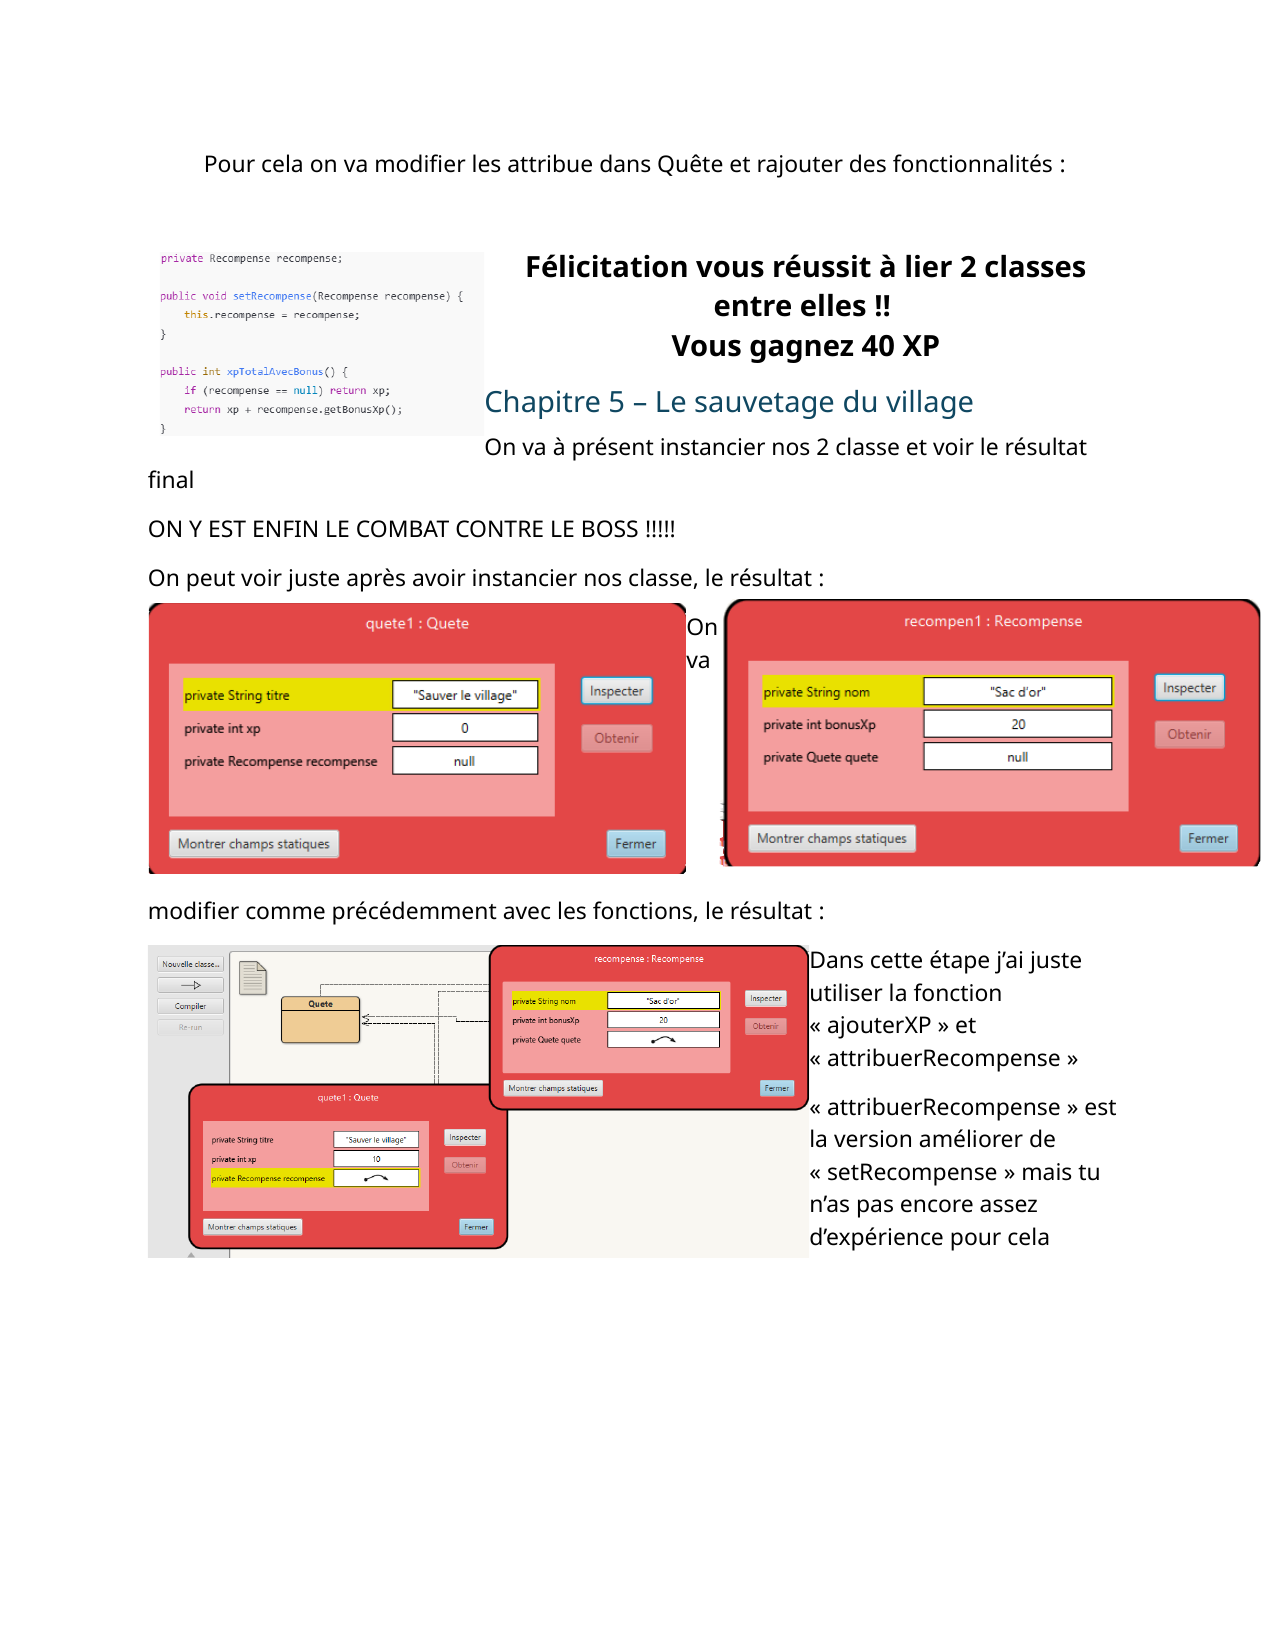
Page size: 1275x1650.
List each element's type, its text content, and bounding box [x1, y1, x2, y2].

text On va modifier comme précédemment avec les fonctions, le résultat : [148, 611, 1127, 926]
text Vous gagnez 40 XP [485, 325, 1127, 365]
subtitle Chapitre 5 – Le sauvetage du village [485, 382, 1127, 421]
text ON Y EST ENFIN LE COMBAT CONTRE LE BOSS !!!!! [148, 513, 1127, 544]
text [148, 325, 159, 365]
text Félicitation vous réussit à lier 2 classes entre elles !! [148, 246, 1127, 325]
text On peut voir juste après avoir instancier nos classe, le résultat : [148, 562, 1127, 593]
text « attribuerRecompense » est la version améliorer de « setRecompense » mais tu n’as pas encore assez d’expérience pour cela [810, 1091, 1127, 1252]
text Pour cela on va modifier les attribue dans Quête et rajouter des fonctionnalités : [148, 148, 1127, 179]
text On va à présent instancier nos 2 classe et voir le résultat final [148, 431, 1127, 495]
text Dans cette étape j’ai juste utiliser la fonction « ajouterXP » et « attribuerRecompense » [148, 944, 1127, 1073]
